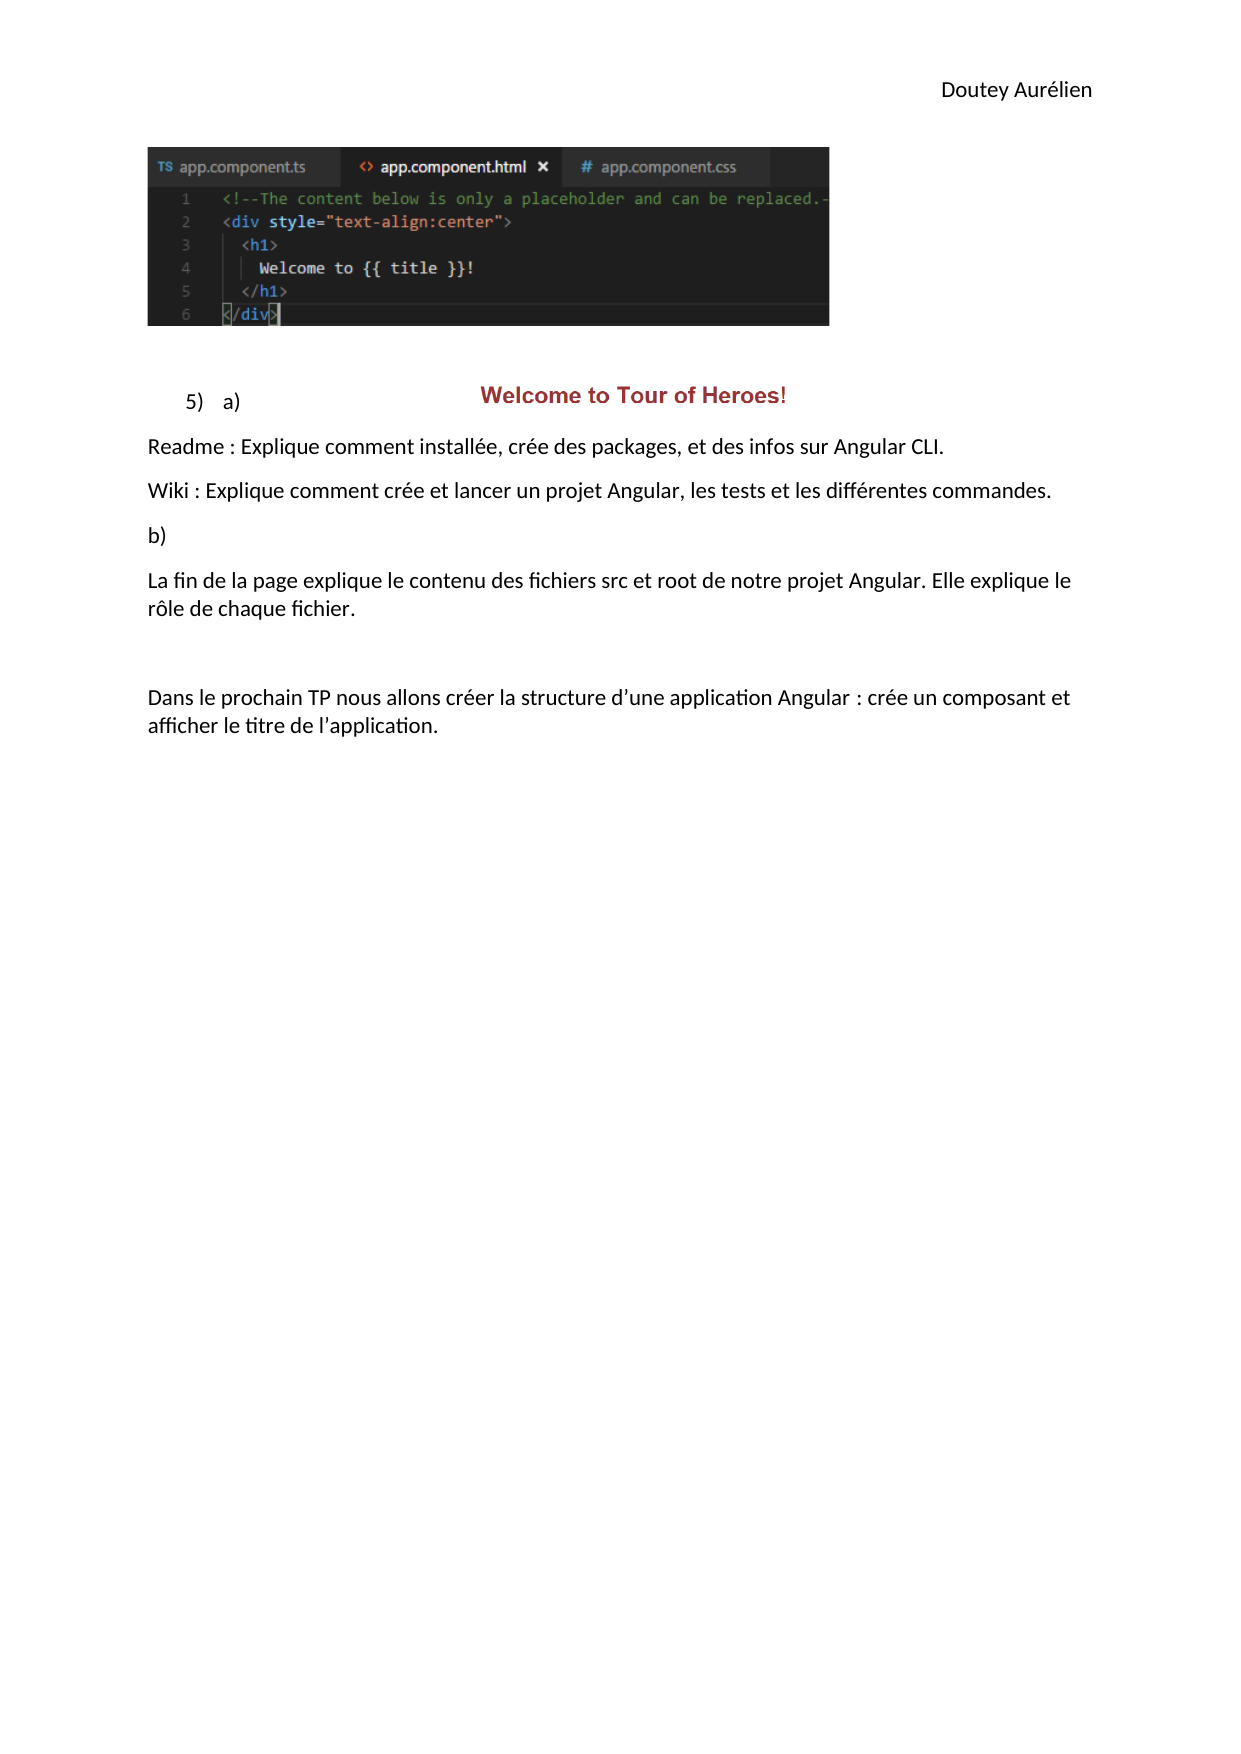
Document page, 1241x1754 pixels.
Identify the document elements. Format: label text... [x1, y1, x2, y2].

text Readme : Explique comment installée, crée des packages, et des infos sur Angular CLI. [148, 432, 1093, 460]
text La fin de la page explique le contenu des fichiers src et root de notre projet Angular. Elle explique le rôle de chaque fichier. [148, 566, 1093, 622]
text Wiki : Explique comment crée et lancer un projet Angular, les tests et les différentes commandes. [148, 477, 1093, 505]
text Dans le prochain TP nous allons créer la structure d’une application Angular : crée un composant et afficher le titre de l’application. [148, 683, 1093, 739]
list a) [185, 387, 1093, 415]
text b) [148, 521, 1093, 549]
